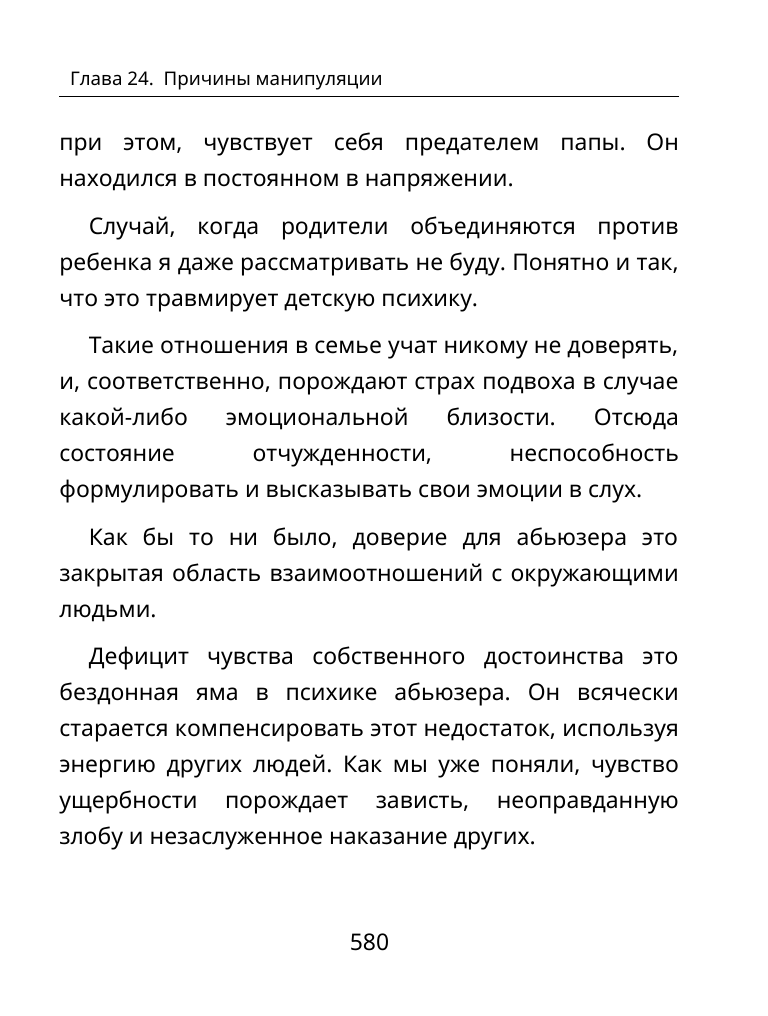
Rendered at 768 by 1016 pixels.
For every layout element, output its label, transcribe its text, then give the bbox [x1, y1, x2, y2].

text Как бы то ни было, доверие для абьюзера это закрытая область взаимоотношений с окружающими людьми. [59, 521, 679, 624]
text Такие отношения в семье учат никому не доверять, и, соответственно, порождают страх подвоха в случае какой-либо эмоциональной близости. Отсюда состояние отчужденности, неспособность формулировать и высказывать свои эмоции в слух. [59, 329, 679, 504]
text Случай, когда родители объединяются против ребенка я даже рассматривать не буду. Понятно и так, что это травмирует детскую психику. [59, 210, 679, 313]
text Дефицит чувства собственного достоинства это бездонная яма в психике абьюзера. Он всячески старается компенсировать этот недостаток, используя энергию других людей. Как мы уже поняли, чувство ущербности порождает зависть, неоправданную злобу и незаслуженное наказание других. [59, 640, 679, 851]
text при этом, чувствует себя предателем папы. Он находился в постоянном в напряжении. [59, 126, 679, 193]
